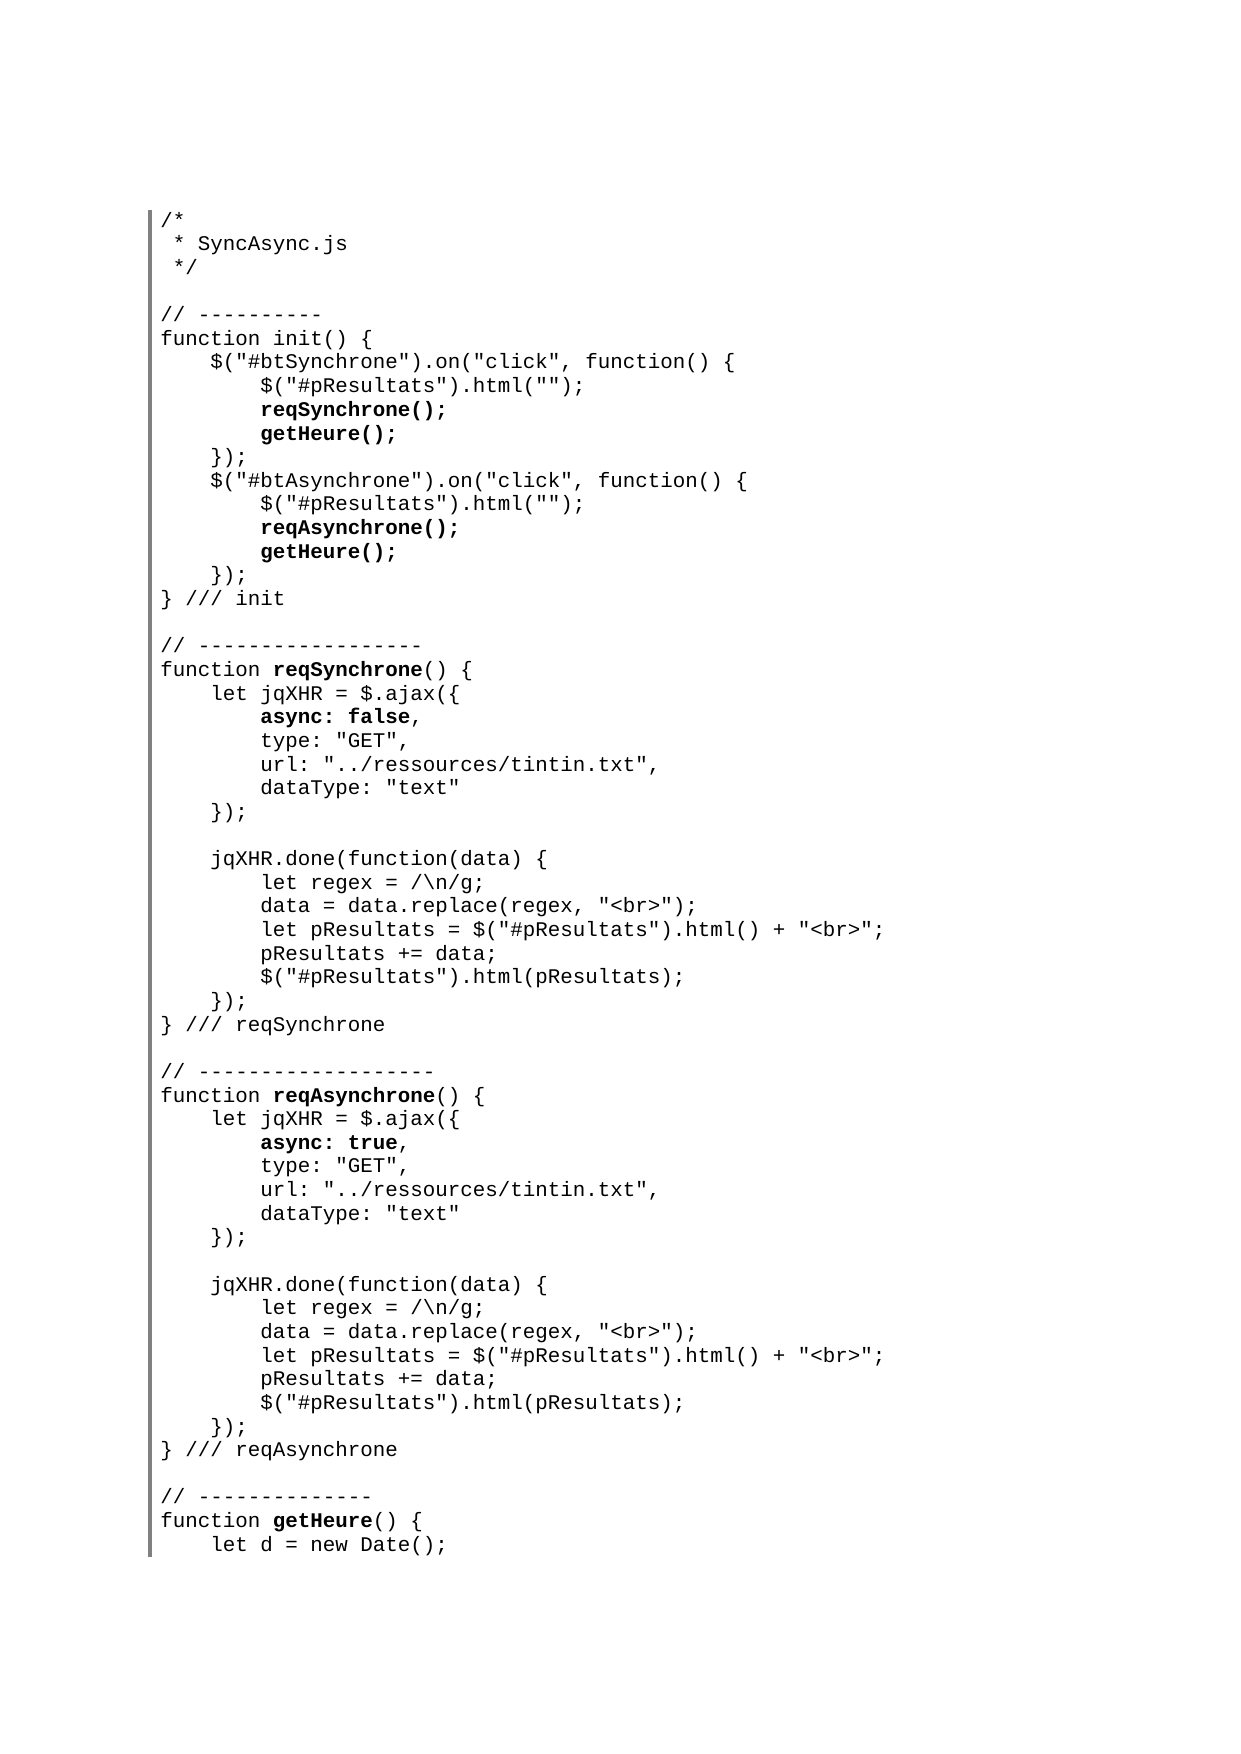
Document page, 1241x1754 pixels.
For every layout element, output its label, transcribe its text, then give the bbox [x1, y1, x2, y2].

text getHeure(); [152, 541, 1092, 564]
text /* [152, 210, 1092, 233]
text let pResultats = $("#pResultats").html() + "<br>"; [152, 919, 1092, 943]
text // ---------- [152, 304, 1092, 328]
text url: "../ressources/tintin.txt", [152, 753, 1092, 777]
text function init() { [152, 328, 1092, 352]
text }); [152, 446, 1092, 470]
text $("#pResultats").html(""); [152, 375, 1092, 399]
text } /// reqAsynchrone [152, 1439, 1092, 1463]
text // ------------------ [152, 635, 1092, 659]
text $("#pResultats").html(pResultats); [152, 966, 1092, 990]
text let jqXHR = $.ajax({ [152, 683, 1092, 706]
text async: true, [152, 1132, 1092, 1156]
text reqAsynchrone(); [152, 517, 1092, 541]
text } /// init [152, 588, 1092, 612]
text }); [152, 990, 1092, 1014]
text dataType: "text" [152, 1203, 1092, 1226]
text */ [152, 257, 1092, 281]
text jqXHR.done(function(data) { [152, 1274, 1092, 1297]
text url: "../ressources/tintin.txt", [152, 1179, 1092, 1203]
text reqSynchrone(); [152, 399, 1092, 422]
text // -------------- [152, 1487, 1092, 1510]
text }); [152, 801, 1092, 824]
text let regex = /\n/g; [152, 872, 1092, 895]
text let d = new Date(); [152, 1534, 1092, 1557]
text let jqXHR = $.ajax({ [152, 1108, 1092, 1132]
text async: false, [152, 706, 1092, 730]
text $("#pResultats").html(pResultats); [152, 1392, 1092, 1416]
text function getHeure() { [152, 1510, 1092, 1534]
text type: "GET", [152, 730, 1092, 753]
text } /// reqSynchrone [152, 1014, 1092, 1037]
text // ------------------- [152, 1061, 1092, 1084]
text jqXHR.done(function(data) { [152, 848, 1092, 872]
text dataType: "text" [152, 777, 1092, 801]
text getHeure(); [152, 422, 1092, 446]
text let regex = /\n/g; [152, 1297, 1092, 1321]
text $("#btAsynchrone").on("click", function() { [152, 470, 1092, 493]
text }); [152, 1226, 1092, 1250]
text function reqAsynchrone() { [152, 1084, 1092, 1108]
text function reqSynchrone() { [152, 659, 1092, 683]
text }); [152, 1416, 1092, 1439]
text pResultats += data; [152, 943, 1092, 966]
text * SyncAsync.js [152, 233, 1092, 257]
text pResultats += data; [152, 1368, 1092, 1392]
text data = data.replace(regex, "<br>"); [152, 1321, 1092, 1345]
text data = data.replace(regex, "<br>"); [152, 895, 1092, 919]
text $("#pResultats").html(""); [152, 493, 1092, 517]
text type: "GET", [152, 1156, 1092, 1179]
text let pResultats = $("#pResultats").html() + "<br>"; [152, 1345, 1092, 1368]
text }); [152, 564, 1092, 588]
text $("#btSynchrone").on("click", function() { [152, 352, 1092, 375]
